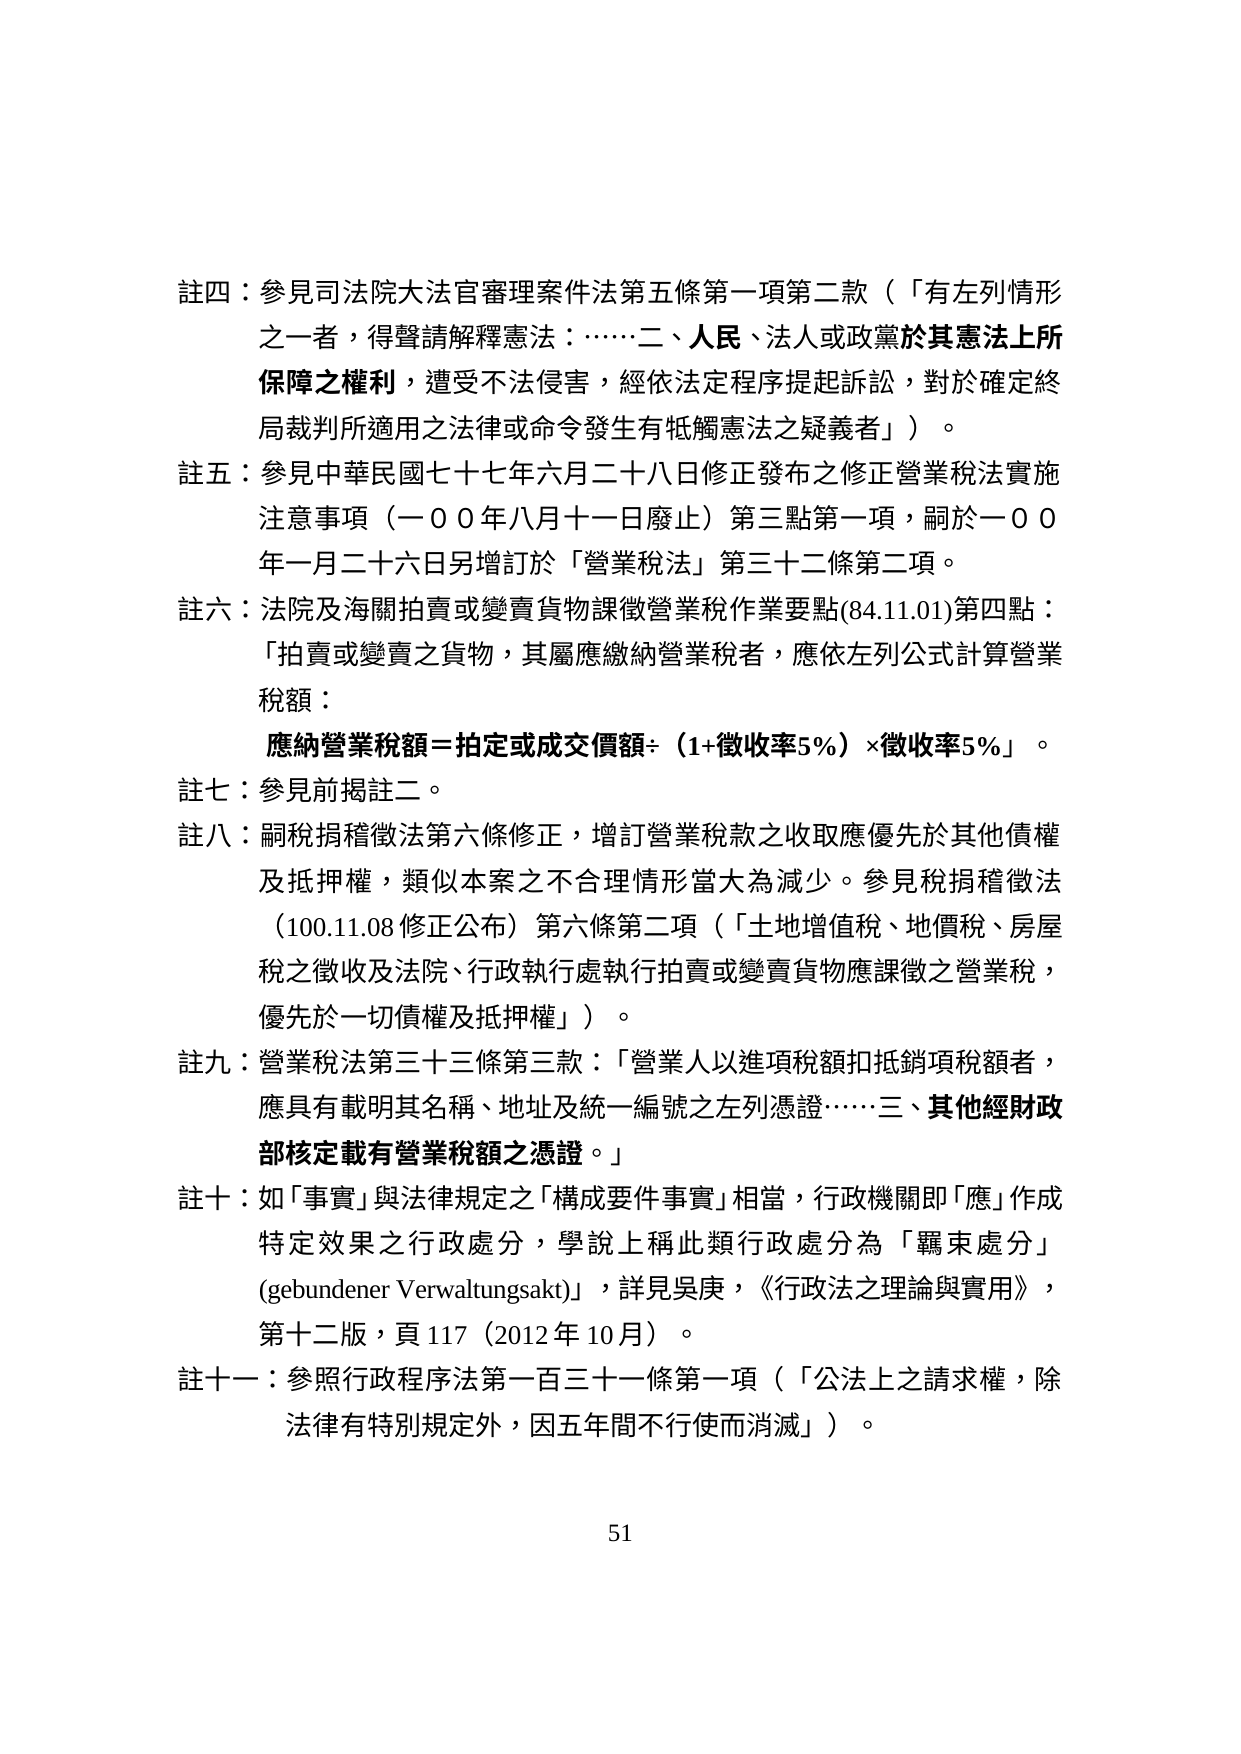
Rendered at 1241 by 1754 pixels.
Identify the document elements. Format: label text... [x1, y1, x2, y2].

text 註八：嗣稅捐稽徵法第六條修正，增訂營業稅款之收取應優先於其他債權及抵押權，類似本案之不合理情形當大為減少。參見稅捐稽徵法（100.11.08修正公布）第六條第二項（「土地增值稅、地價稅、房屋稅之徵收及法院、行政執行處執行拍賣或變賣貨物應課徵之營業稅，優先於一切債權及抵押權」）。 [177, 809, 1063, 1036]
text 註九：營業稅法第三十三條第三款：「營業人以進項稅額扣抵銷項稅額者，應具有載明其名稱、地址及統一編號之左列憑證……三、其他經財政部核定載有營業稅額之憑證。」 [177, 1036, 1063, 1172]
text 註十一：參照行政程序法第一百三十一條第一項（「公法上之請求權，除法律有特別規定外，因五年間不行使而消滅」）。 [177, 1353, 1063, 1444]
text 註五：參見中華民國七十七年六月二十八日修正發布之修正營業稅法實施注意事項（一００年八月十一日廢止）第三點第一項，嗣於一００年一月二十六日另增訂於「營業稅法」第三十二條第二項。 [177, 447, 1063, 583]
text 註四：參見司法院大法官審理案件法第五條第一項第二款（「有左列情形之一者，得聲請解釋憲法：……二、人民、法人或政黨於其憲法上所保障之權利，遭受不法侵害，經依法定程序提起訴訟，對於確定終局裁判所適用之法律或命令發生有牴觸憲法之疑義者」）。 [177, 266, 1063, 447]
text 應納營業稅額＝拍定或成交價額÷（1+徵收率5%）×徵收率5%」。 [266, 719, 1063, 764]
text 註十：如「事實」與法律規定之「構成要件事實」相當，行政機關即「應」作成特定效果之行政處分，學說上稱此類行政處分為「羈束處分」(gebundener Verwaltungsakt)」，詳見吳庚，《行政法之理論與實用》，第十二版，頁117（2012年10月）。 [177, 1172, 1063, 1353]
text 註六：法院及海關拍賣或變賣貨物課徵營業稅作業要點(84.11.01)第四點：「拍賣或變賣之貨物，其屬應繳納營業稅者，應依左列公式計算營業稅額： [177, 583, 1063, 719]
text 註七：參見前揭註二。 [177, 764, 1063, 809]
